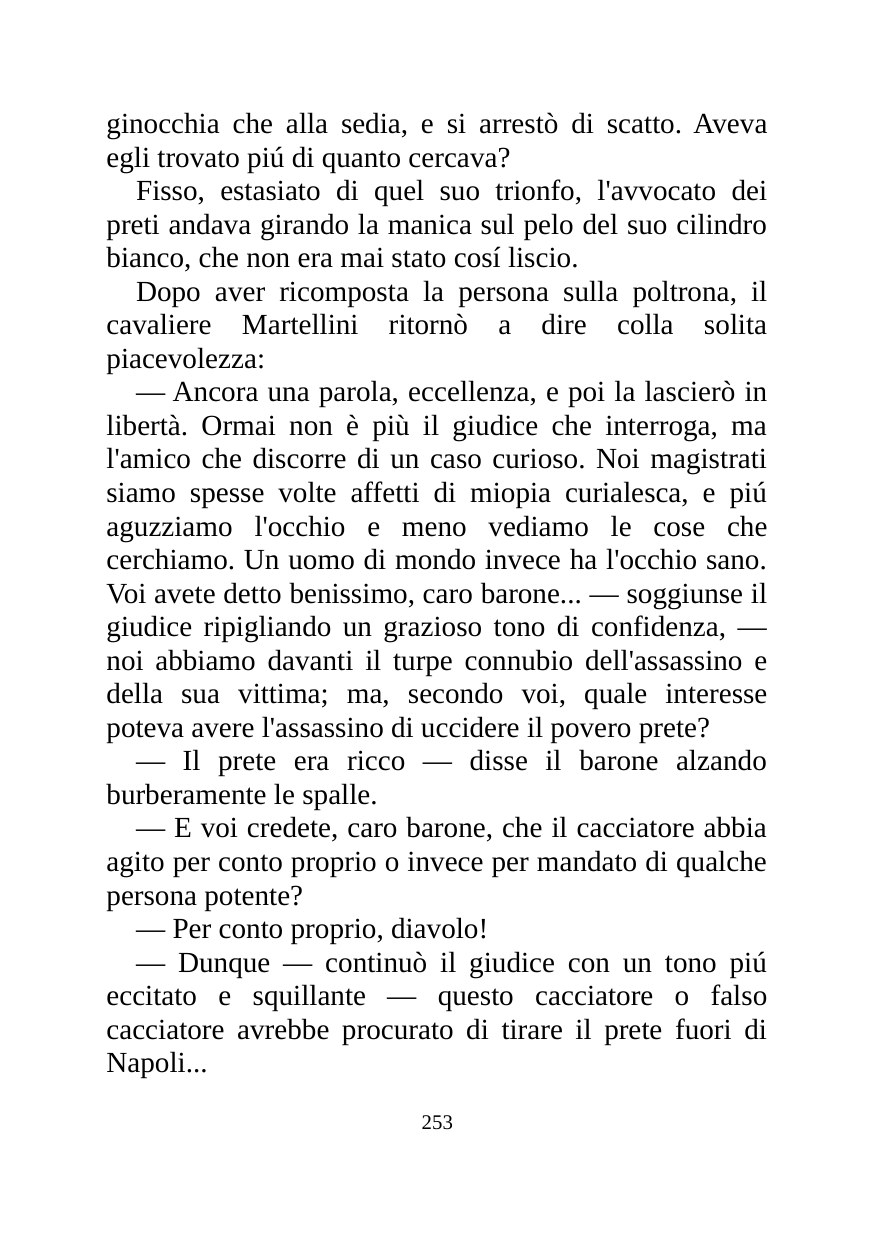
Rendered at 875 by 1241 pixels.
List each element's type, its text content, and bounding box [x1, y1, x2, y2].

text — Dunque — continuò il giudice con un tono piú eccitato e squillante — questo cacciatore o falso cacciatore avrebbe procurato di tirare il prete fuori di Napoli... [106, 945, 768, 1079]
text — Ancora una parola, eccellenza, e poi la lascierò in libertà. Ormai non è più il giudice che interroga, ma l'amico che discorre di un caso curioso. Noi magistrati siamo spesse volte affetti di miopia curialesca, e piú aguzziamo l'occhio e meno vediamo le cose che cerchiamo. Un uomo di mondo invece ha l'occhio sano. Voi avete detto benissimo, caro barone... — soggiunse il giudice ripigliando un grazioso tono di confidenza, — noi abbiamo davanti il turpe connubio dell'assassino e della sua vittima; ma, secondo voi, quale interesse poteva avere l'assassino di uccidere il povero prete? [106, 374, 768, 743]
text — Per conto proprio, diavolo! [106, 911, 768, 945]
text Fisso, estasiato di quel suo trionfo, l'avvocato dei preti andava girando la manica sul pelo del suo cilindro bianco, che non era mai stato cosí liscio. [106, 173, 768, 274]
text — Il prete era ricco — disse il barone alzando burberamente le spalle. [106, 743, 768, 811]
text Dopo aver ricomposta la persona sulla poltrona, il cavaliere Martellini ritornò a dire colla solita piacevolezza: [106, 274, 768, 374]
text ginocchia che alla sedia, e si arrestò di scatto. Aveva egli trovato piú di quanto cercava? [106, 106, 768, 173]
text — E voi credete, caro barone, che il cacciatore abbia agito per conto proprio o invece per mandato di qualche persona potente? [106, 811, 768, 911]
